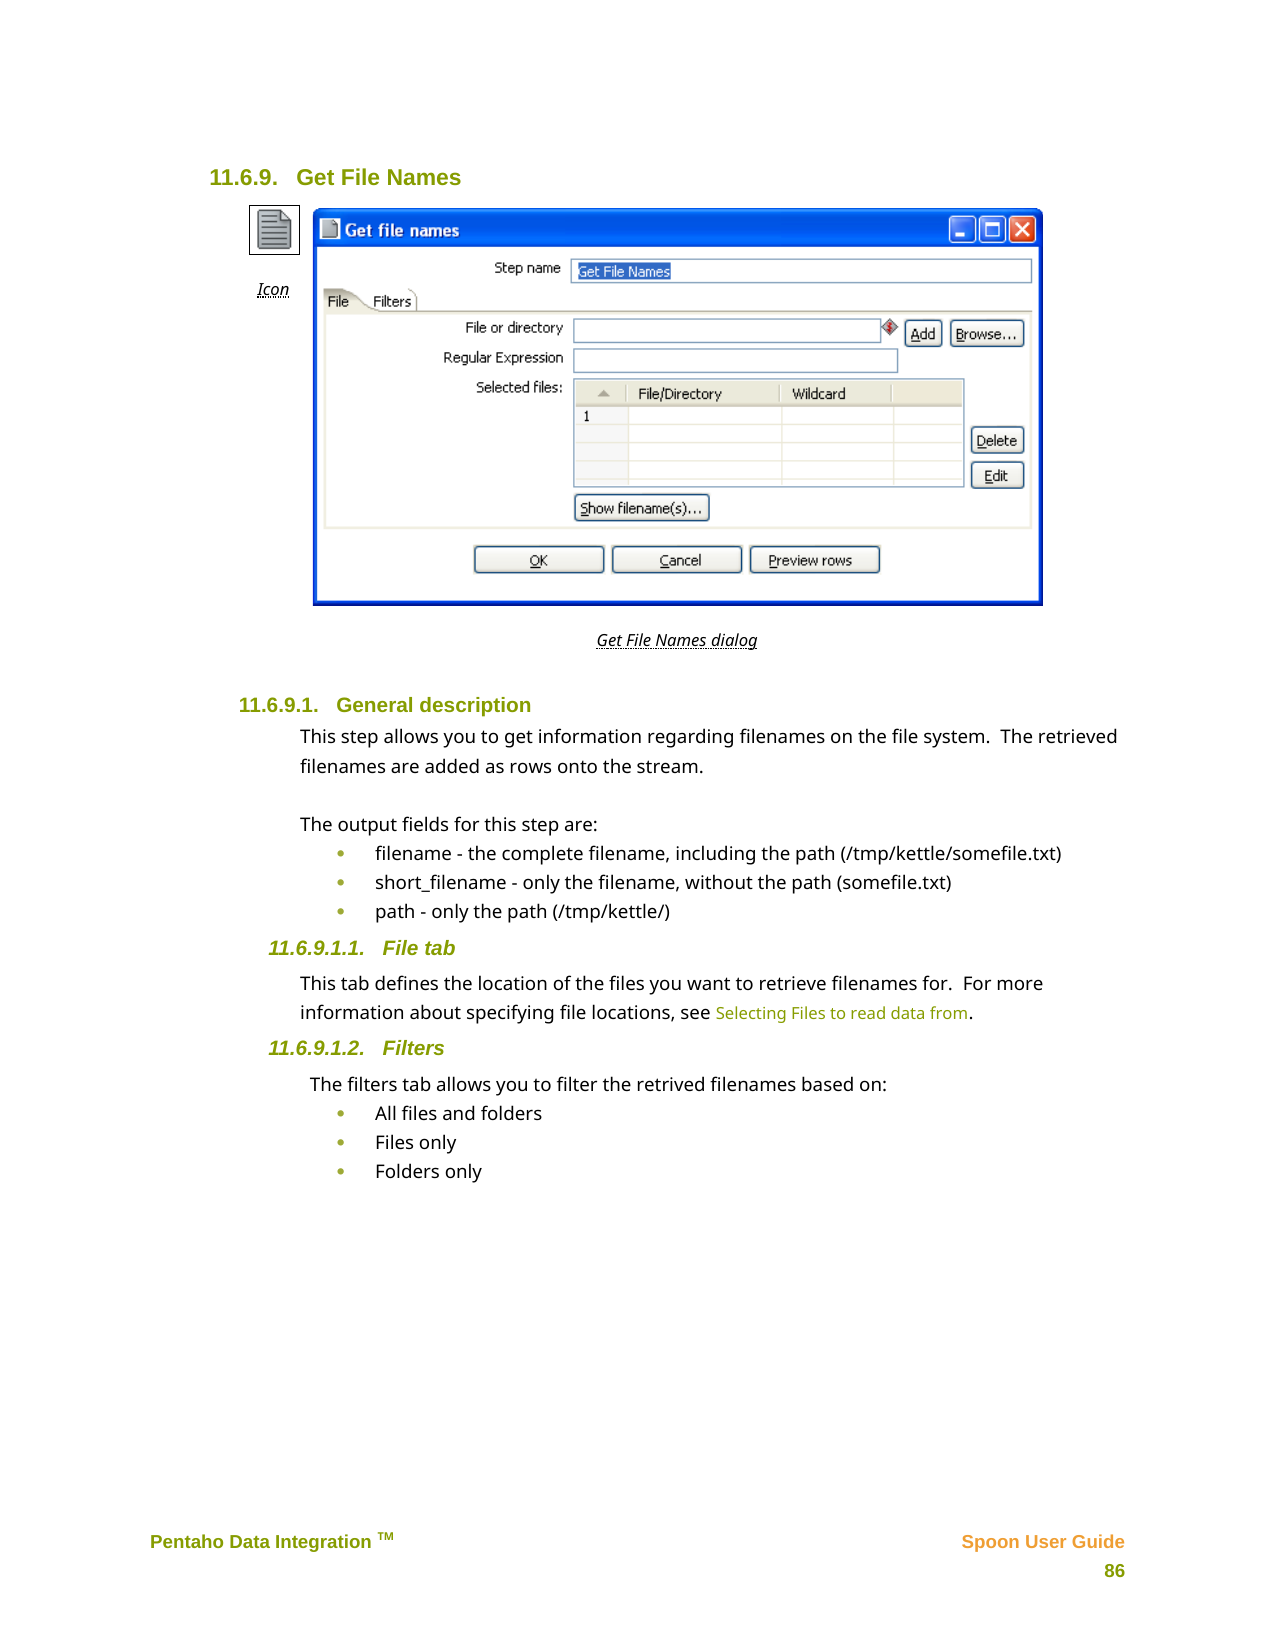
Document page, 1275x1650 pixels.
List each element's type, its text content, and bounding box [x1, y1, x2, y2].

list path - only the path (/tmp/kettle/) [337, 896, 1125, 925]
text Get File Names dialog [313, 628, 1043, 651]
text This tab defines the location of the files you want to retrieve filenames for. For more information about specifying file locations, see Selecting Files to read data from. [300, 967, 1125, 1026]
list Folders only [337, 1156, 1125, 1185]
picture [252, 207, 297, 252]
text This step allows you to get information regarding filenames on the file system. The retrieved filenames are added as rows onto the stream. [300, 721, 1125, 779]
list short_filename - only the filename, without the path (somefile.txt) [337, 866, 1125, 896]
picture [312, 208, 1043, 606]
list Files only [337, 1126, 1125, 1156]
subtitle Filters [268, 1033, 1125, 1062]
text Icon [248, 277, 300, 300]
text The filters tab allows you to filter the retrived filenames based on: [300, 1068, 1125, 1097]
subtitle General description [239, 685, 1125, 720]
list filename - the complete filename, including the path (/tmp/kettle/somefile.txt) [337, 837, 1125, 866]
list All files and folders [337, 1097, 1125, 1126]
text The output fields for this step are: [300, 808, 1125, 837]
subtitle File tab [268, 932, 1125, 961]
subtitle Get File Names [209, 157, 1125, 192]
